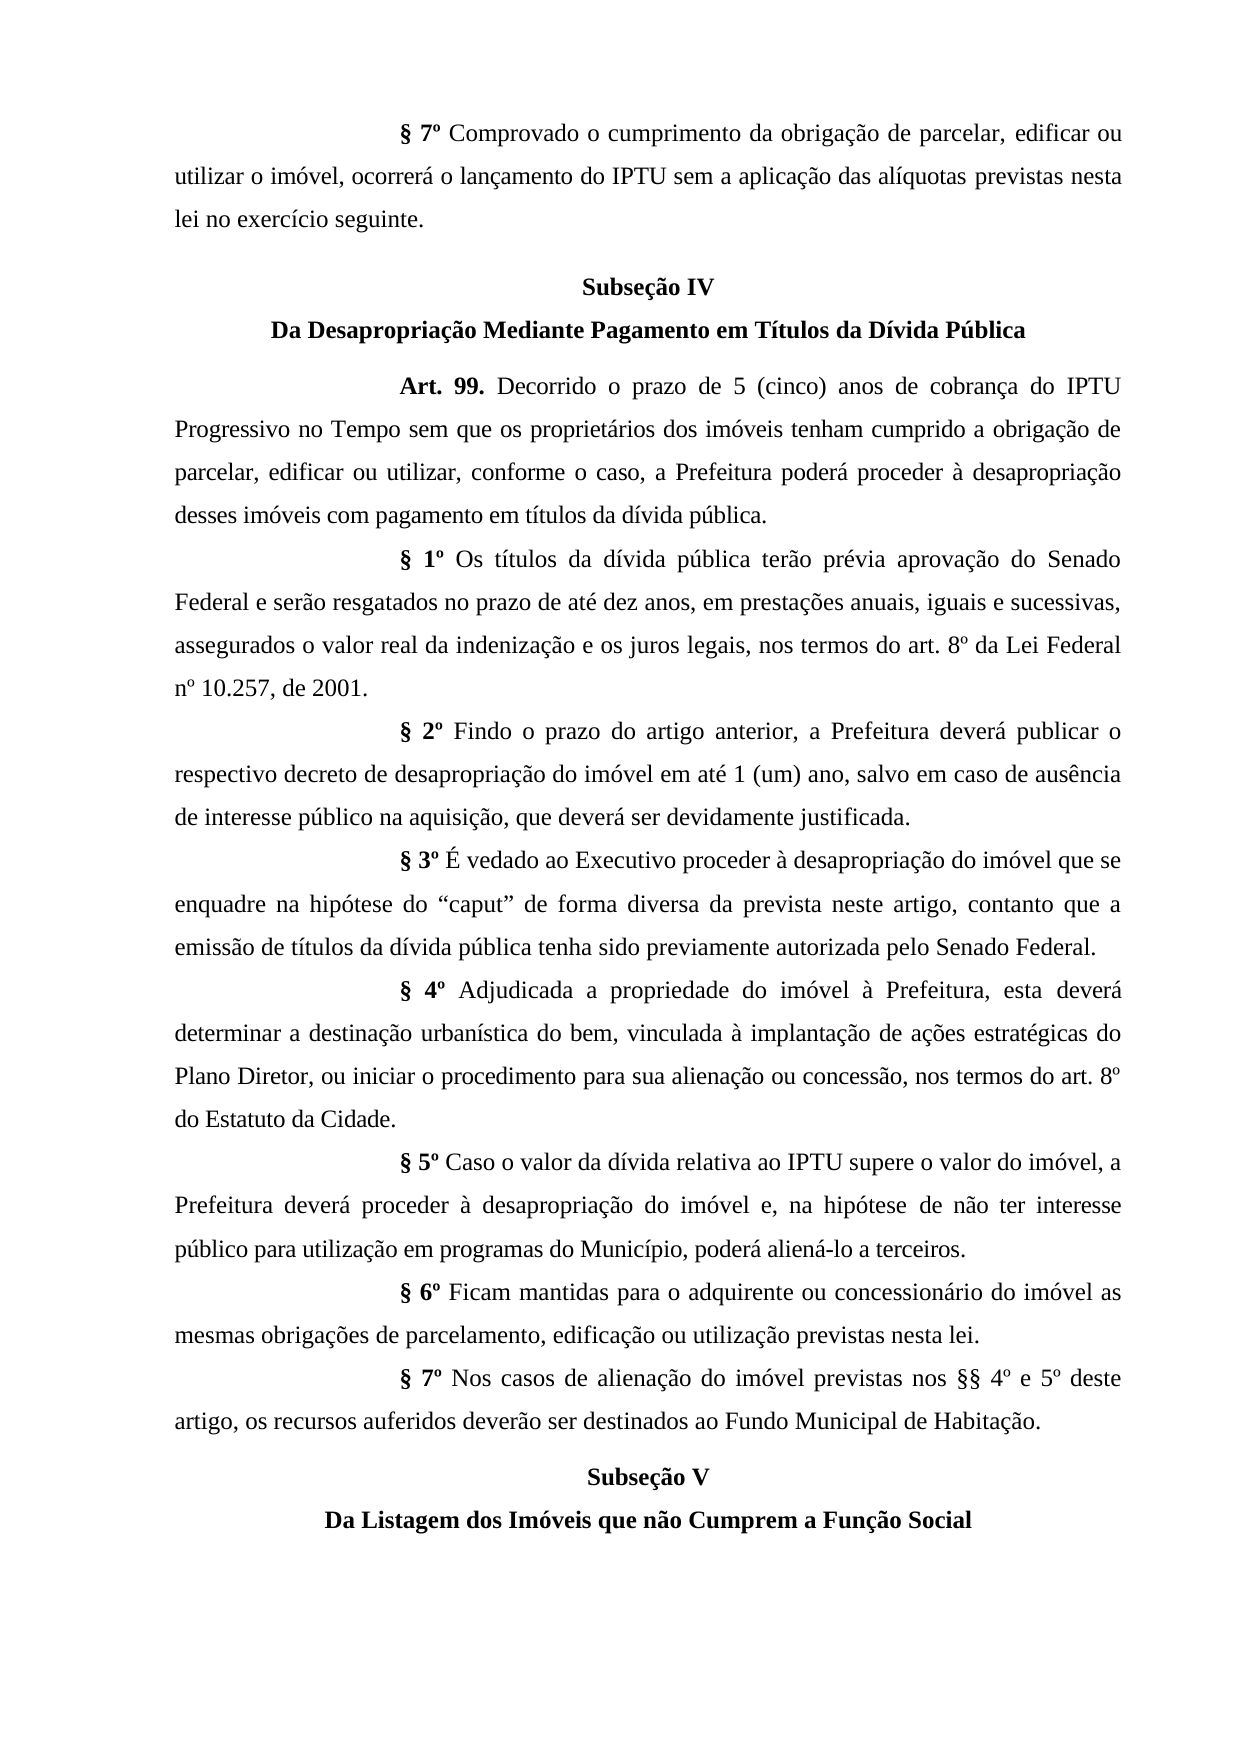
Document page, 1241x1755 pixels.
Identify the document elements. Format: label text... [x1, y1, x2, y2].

text § 3º É vedado ao Executivo proceder à desapropriação do imóvel que se enquadre na hipótese do “caput” de forma diversa da prevista neste artigo, contanto que a emissão de títulos da dívida pública tenha sido previamente autorizada pelo Senado Federal. [174, 846, 1122, 961]
text § 4º Adjudicada a propriedade do imóvel à Prefeitura, esta deverá determinar a destinação urbanística do bem, vinculada à implantação de ações estratégicas do Plano Diretor, ou iniciar o procedimento para sua alienação ou concessão, nos termos do art. 8º do Estatuto da Cidade. [174, 975, 1122, 1133]
text § 1º Os títulos da dívida pública terão prévia aprovação do Senado Federal e serão resgatados no prazo de até dez anos, em prestações anuais, iguais e sucessivas, assegurados o valor real da indenização e os juros legais, nos termos do art. 8º da Lei Federal nº 10.257, de 2001. [174, 544, 1122, 702]
text § 2º Findo o prazo do artigo anterior, a Prefeitura deverá publicar o respectivo decreto de desapropriação do imóvel em até 1 (um) ano, salvo em caso de ausência de interesse público na aquisição, que deverá ser devidamente justificada. [174, 716, 1122, 831]
text § 7º Comprovado o cumprimento da obrigação de parcelar, edificar ou utilizar o imóvel, ocorrerá o lançamento do IPTU sem a aplicação das alíquotas previstas nesta lei no exercício seguinte. [174, 118, 1122, 233]
text Subseção V [174, 1462, 1122, 1491]
text § 5º Caso o valor da dívida relativa ao IPTU supere o valor do imóvel, a Prefeitura deverá proceder à desapropriação do imóvel e, na hipótese de não ter interesse público para utilização em programas do Município, poderá aliená-lo a terceiros. [174, 1147, 1122, 1262]
text Da Desapropriação Mediante Pagamento em Títulos da Dívida Pública [174, 316, 1122, 344]
text § 6º Ficam mantidas para o adquirente ou concessionário do imóvel as mesmas obrigações de parcelamento, edificação ou utilização previstas nesta lei. [174, 1277, 1122, 1349]
text § 7º Nos casos de alienação do imóvel previstas nos §§ 4º e 5º deste artigo, os recursos auferidos deverão ser destinados ao Fundo Municipal de Habitação. [174, 1363, 1122, 1435]
text Art. 99. Decorrido o prazo de 5 (cinco) anos de cobrança do IPTU Progressivo no Tempo sem que os proprietários dos imóveis tenham cumprido a obrigação de parcelar, edificar ou utilizar, conforme o caso, a Prefeitura poderá proceder à desapropriação desses imóveis com pagamento em títulos da dívida pública. [174, 371, 1122, 529]
text Subseção IV [174, 272, 1122, 301]
text Da Listagem dos Imóveis que não Cumprem a Função Social [174, 1505, 1122, 1534]
